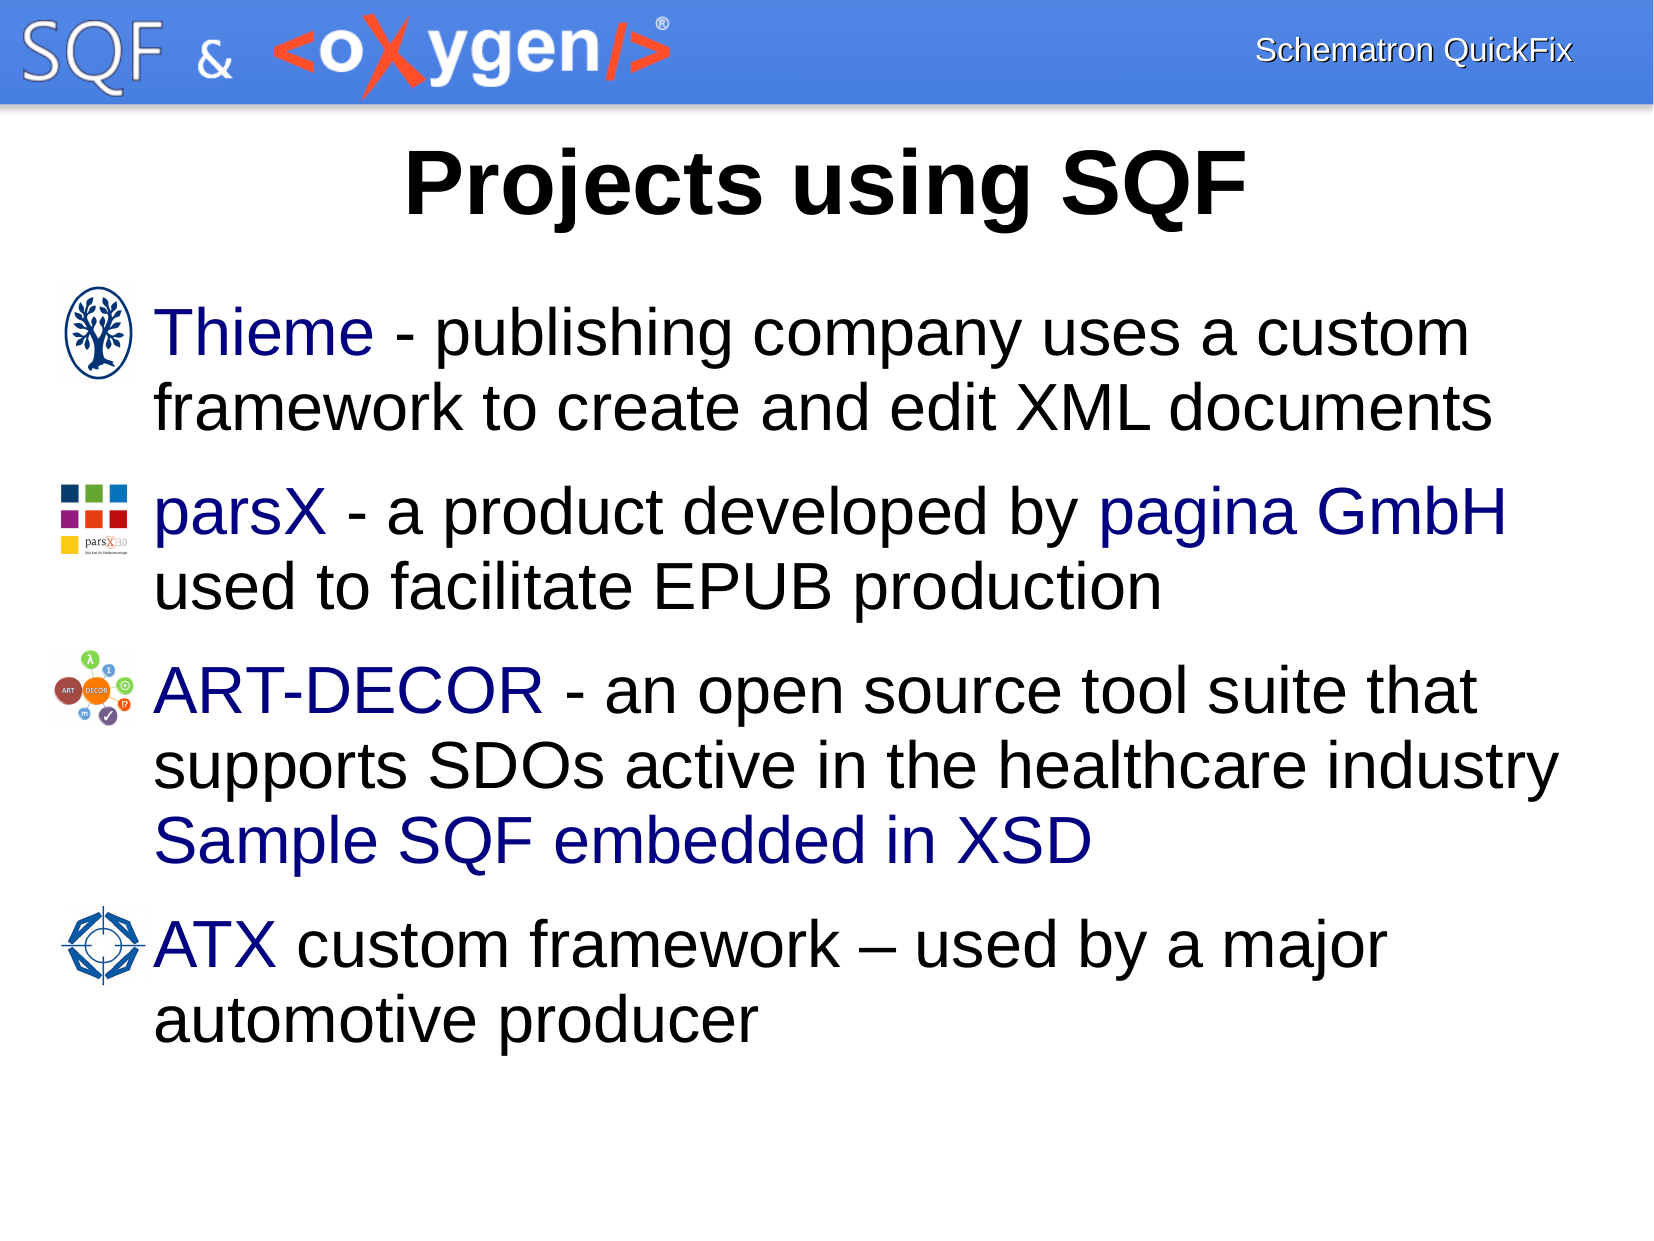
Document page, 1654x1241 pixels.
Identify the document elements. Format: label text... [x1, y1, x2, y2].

picture [59, 484, 130, 556]
picture [0, 0, 1654, 118]
list Thieme - publishing company uses a custom framework to create and edit XML documents parsX - a product developed by pagina GmbH used to facilitate EPUB production ART-DECOR - an open source tool suite that supports SDOs active in the healthcare industry Sample SQF embedded in XSD ATX custom framework – used by a major automotive producer [82, 295, 1625, 1228]
picture [61, 905, 148, 987]
title Projects using SQF [82, 78, 1571, 287]
picture [59, 279, 136, 384]
picture [53, 649, 135, 727]
